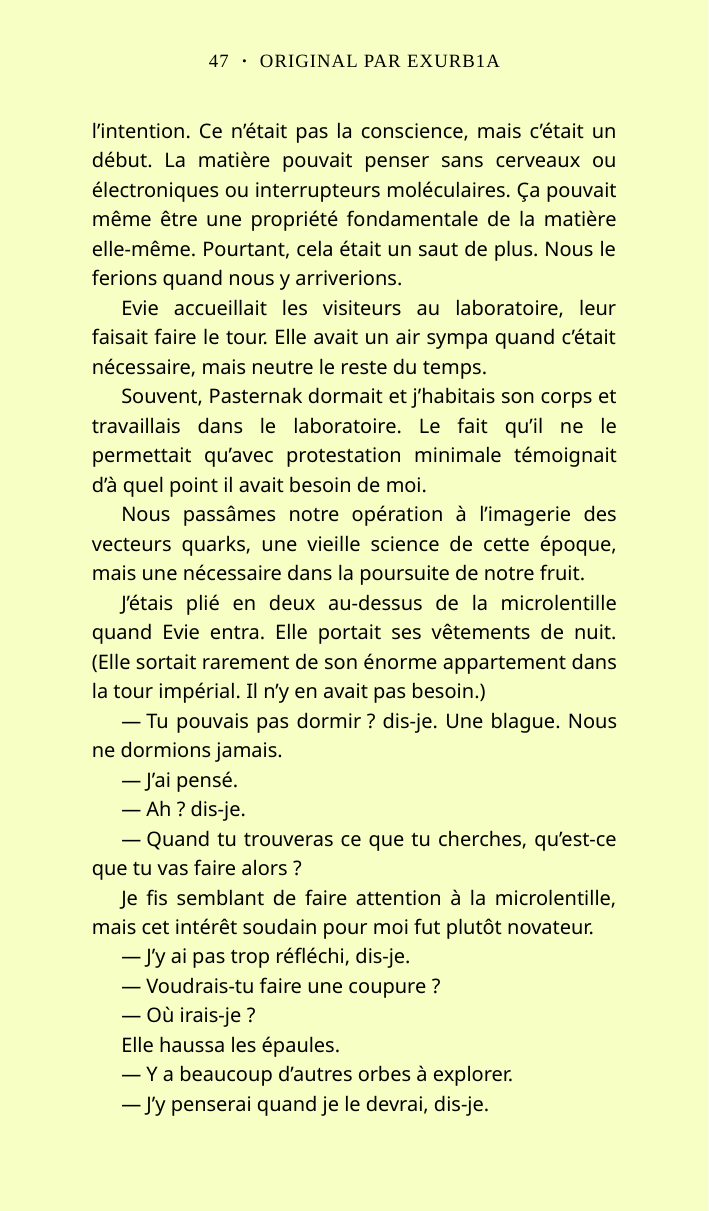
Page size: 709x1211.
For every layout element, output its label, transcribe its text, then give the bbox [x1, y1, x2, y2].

text Je fis semblant de faire attention à la microlentille, mais cet intérêt soudain pour moi fut plutôt novateur. [92, 881, 617, 940]
text Evie accueillait les visiteurs au laboratoire, leur faisait faire le tour. Elle avait un air sympa quand c’était nécessaire, mais neutre le reste du temps. [92, 292, 617, 380]
text J’étais plié en deux au-dessus de la microlentille quand Evie entra. Elle portait ses vêtements de nuit. (Elle sortait rarement de son énorme appartement dans la tour impérial. Il n’y en avait pas besoin.) [92, 587, 617, 704]
text Nous passâmes notre opération à l’imagerie des vecteurs quarks, une vieille science de cette époque, mais une nécessaire dans la poursuite de notre fruit. [92, 498, 617, 587]
text — Voudrais-tu faire une coupure ? [92, 970, 617, 999]
text — Où irais-je ? [92, 999, 617, 1029]
text l’intention. Ce n’était pas la conscience, mais c’était un début. La matière pouvait penser sans cerveaux ou électroniques ou interrupteurs moléculaires. Ça pouvait même être une propriété fondamentale de la matière elle-même. Pourtant, cela était un saut de plus. Nous le ferions quand nous y arriverions. [92, 115, 617, 292]
text — J’y ai pas trop réfléchi, dis-je. [92, 940, 617, 970]
text — J’y penserai quand je le devrai, dis-je. [92, 1088, 617, 1117]
text Elle haussa les épaules. [92, 1029, 617, 1058]
text — Y a beaucoup d’autres orbes à explorer. [92, 1058, 617, 1088]
text — Tu pouvais pas dormir ? dis-je. Une blague. Nous ne dormions jamais. [92, 704, 617, 763]
text — J’ai pensé. [92, 763, 617, 793]
text Souvent, Pasternak dormait et j’habitais son corps et travaillais dans le laboratoire. Le fait qu’il ne le permettait qu’avec protestation minimale témoignait d’à quel point il avait besoin de moi. [92, 380, 617, 498]
text — Ah ? dis-je. [92, 793, 617, 822]
text — Quand tu trouveras ce que tu cherches, qu’est-ce que tu vas faire alors ? [92, 822, 617, 881]
